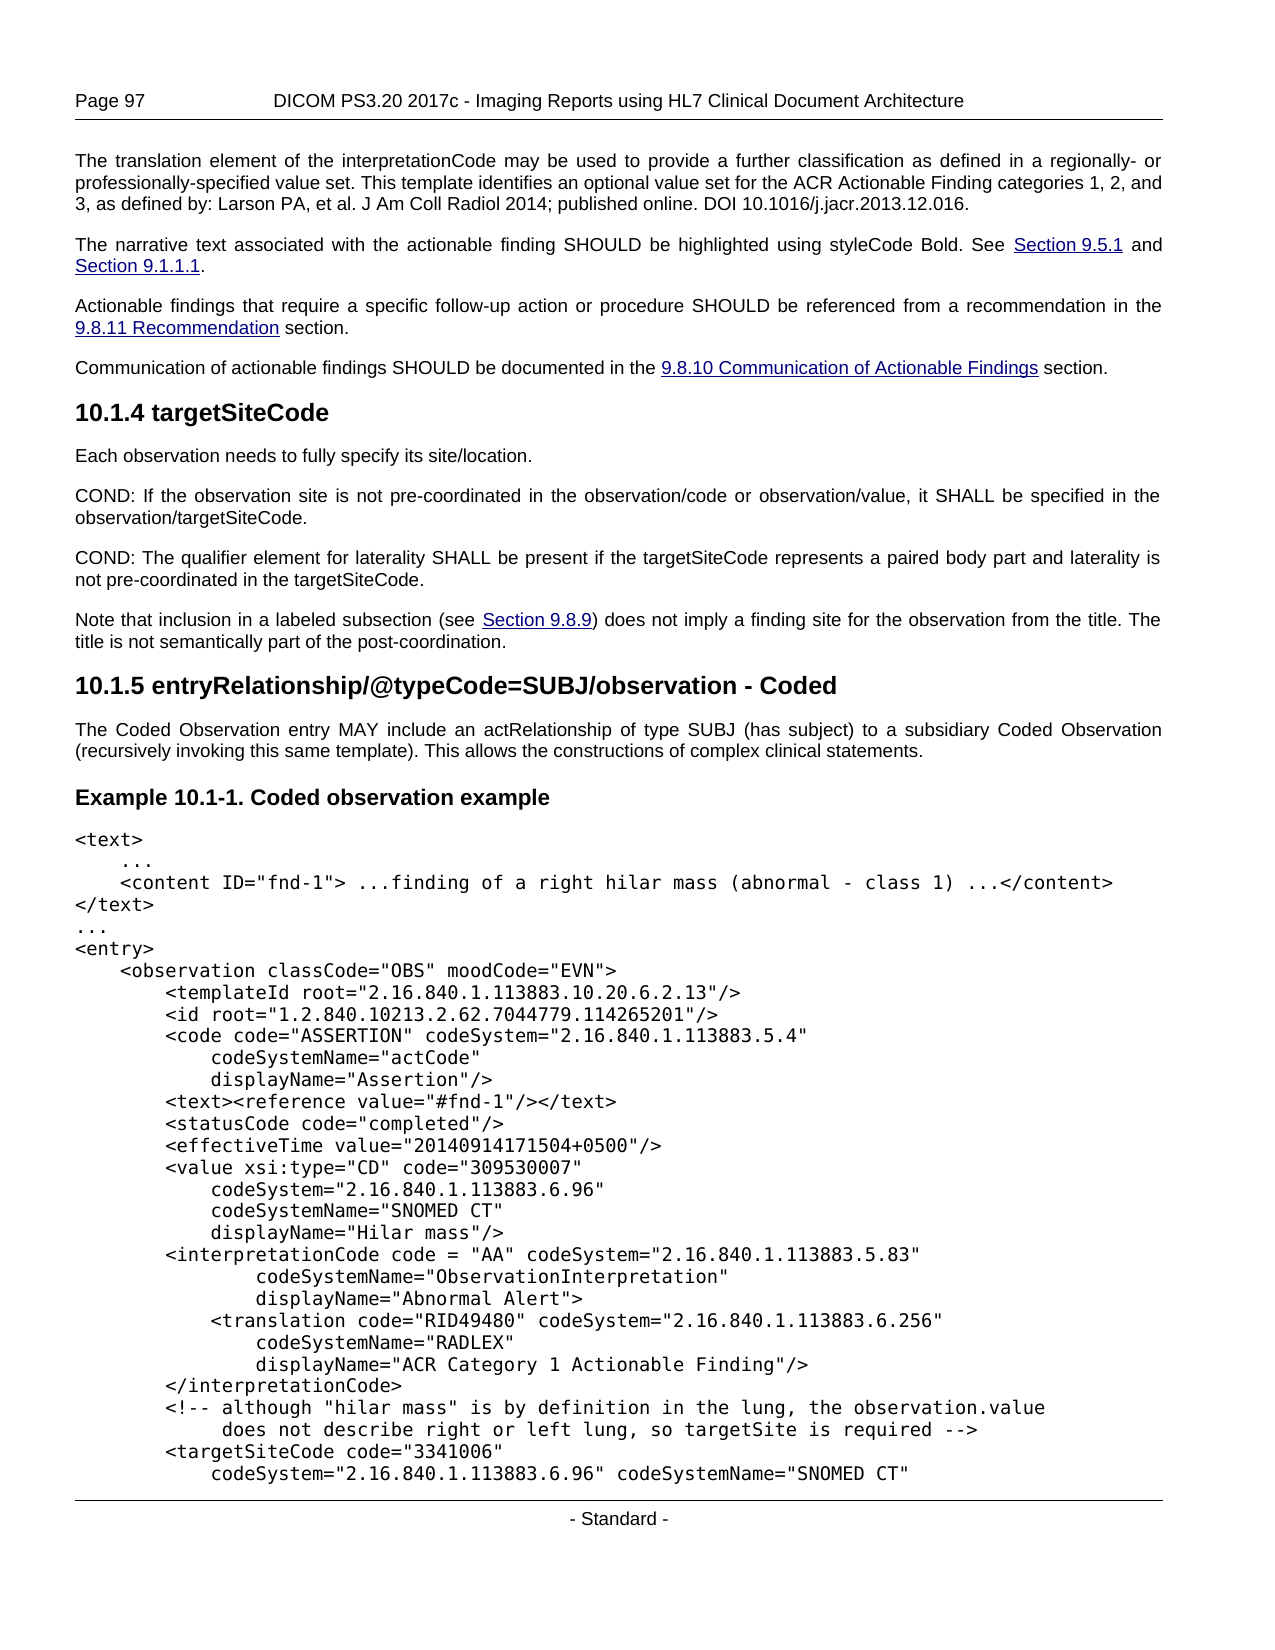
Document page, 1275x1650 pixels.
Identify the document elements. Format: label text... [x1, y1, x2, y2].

text COND: The qualifier element for laterality SHALL be present if the targetSiteCode represents a paired body part and laterality is not pre-coordinated in the targetSiteCode. [75, 547, 1162, 590]
text Note that inclusion in a labeled subsection (see Section 9.8.9) does not imply a finding site for the observation from the title. The title is not semantically part of the post-coordination. [75, 609, 1162, 652]
text 10.1.4 targetSiteCode [75, 397, 1162, 426]
text Each observation needs to fully specify its site/location. [75, 445, 1162, 467]
text 10.1.5 entryRelationship/@typeCode=SUBJ/observation - Coded [75, 671, 1162, 700]
text <text> ... <content ID="fnd-1"> ...finding of a right hilar mass (abnormal - class 1) ...</content> </text> ... <entry> <observation classCode="OBS" moodCode="EVN"> <templateId root="2.16.840.1.113883.10.20.6.2.13"/> <id root="1.2.840.10213.2.62.7044779.114265201"/> <code code="ASSERTION" codeSystem="2.16.840.1.113883.5.4" codeSystemName="actCode" displayName="Assertion"/> <text><reference value="#fnd-1"/></text> <statusCode code="completed"/> <effectiveTime value="20140914171504+0500"/> <value xsi:type="CD" code="309530007" codeSystem="2.16.840.1.113883.6.96" codeSystemName="SNOMED CT" displayName="Hilar mass"/> <interpretationCode code = "AA" codeSystem="2.16.840.1.113883.5.83" codeSystemName="ObservationInterpretation" displayName="Abnormal Alert"> <translation code="RID49480" codeSystem="2.16.840.1.113883.6.256" codeSystemName="RADLEX" displayName="ACR Category 1 Actionable Finding"/> </interpretationCode> <!-- although "hilar mass" is by definition in the lung, the observation.value does not describe right or left lung, so targetSite is required --> <targetSiteCode code="3341006" codeSystem="2.16.840.1.113883.6.96" codeSystemName="SNOMED CT" [75, 829, 1162, 1485]
text Actionable findings that require a specific follow-up action or procedure SHOULD be referenced from a recommendation in the 9.8.11 Recommendation section. [75, 295, 1162, 338]
text The translation element of the interpretationCode may be used to provide a further classification as defined in a regionally- or professionally-specified value set. This template identifies an optional value set for the ACR Actionable Finding categories 1, 2, and 3, as defined by: Larson PA, et al. J Am Coll Radiol 2014; published online. DOI 10.1016/j.jacr.2013.12.016. [75, 150, 1162, 215]
text The narrative text associated with the actionable finding SHOULD be highlighted using styleCode Bold. See Section 9.5.1 and Section 9.1.1.1. [75, 233, 1162, 277]
text The Coded Observation entry MAY include an actRelationship of type SUBJ (has subject) to a subsidiary Coded Observation (recursively invoking this same template). This allows the constructions of complex clinical statements. [75, 718, 1162, 762]
text COND: If the observation site is not pre-coordinated in the observation/code or observation/value, it SHALL be specified in the observation/targetSiteCode. [75, 485, 1162, 528]
text Communication of actionable findings SHOULD be documented in the 9.8.10 Communication of Actionable Findings section. [75, 357, 1162, 379]
text Example 10.1-1. Coded observation example [75, 784, 1162, 810]
